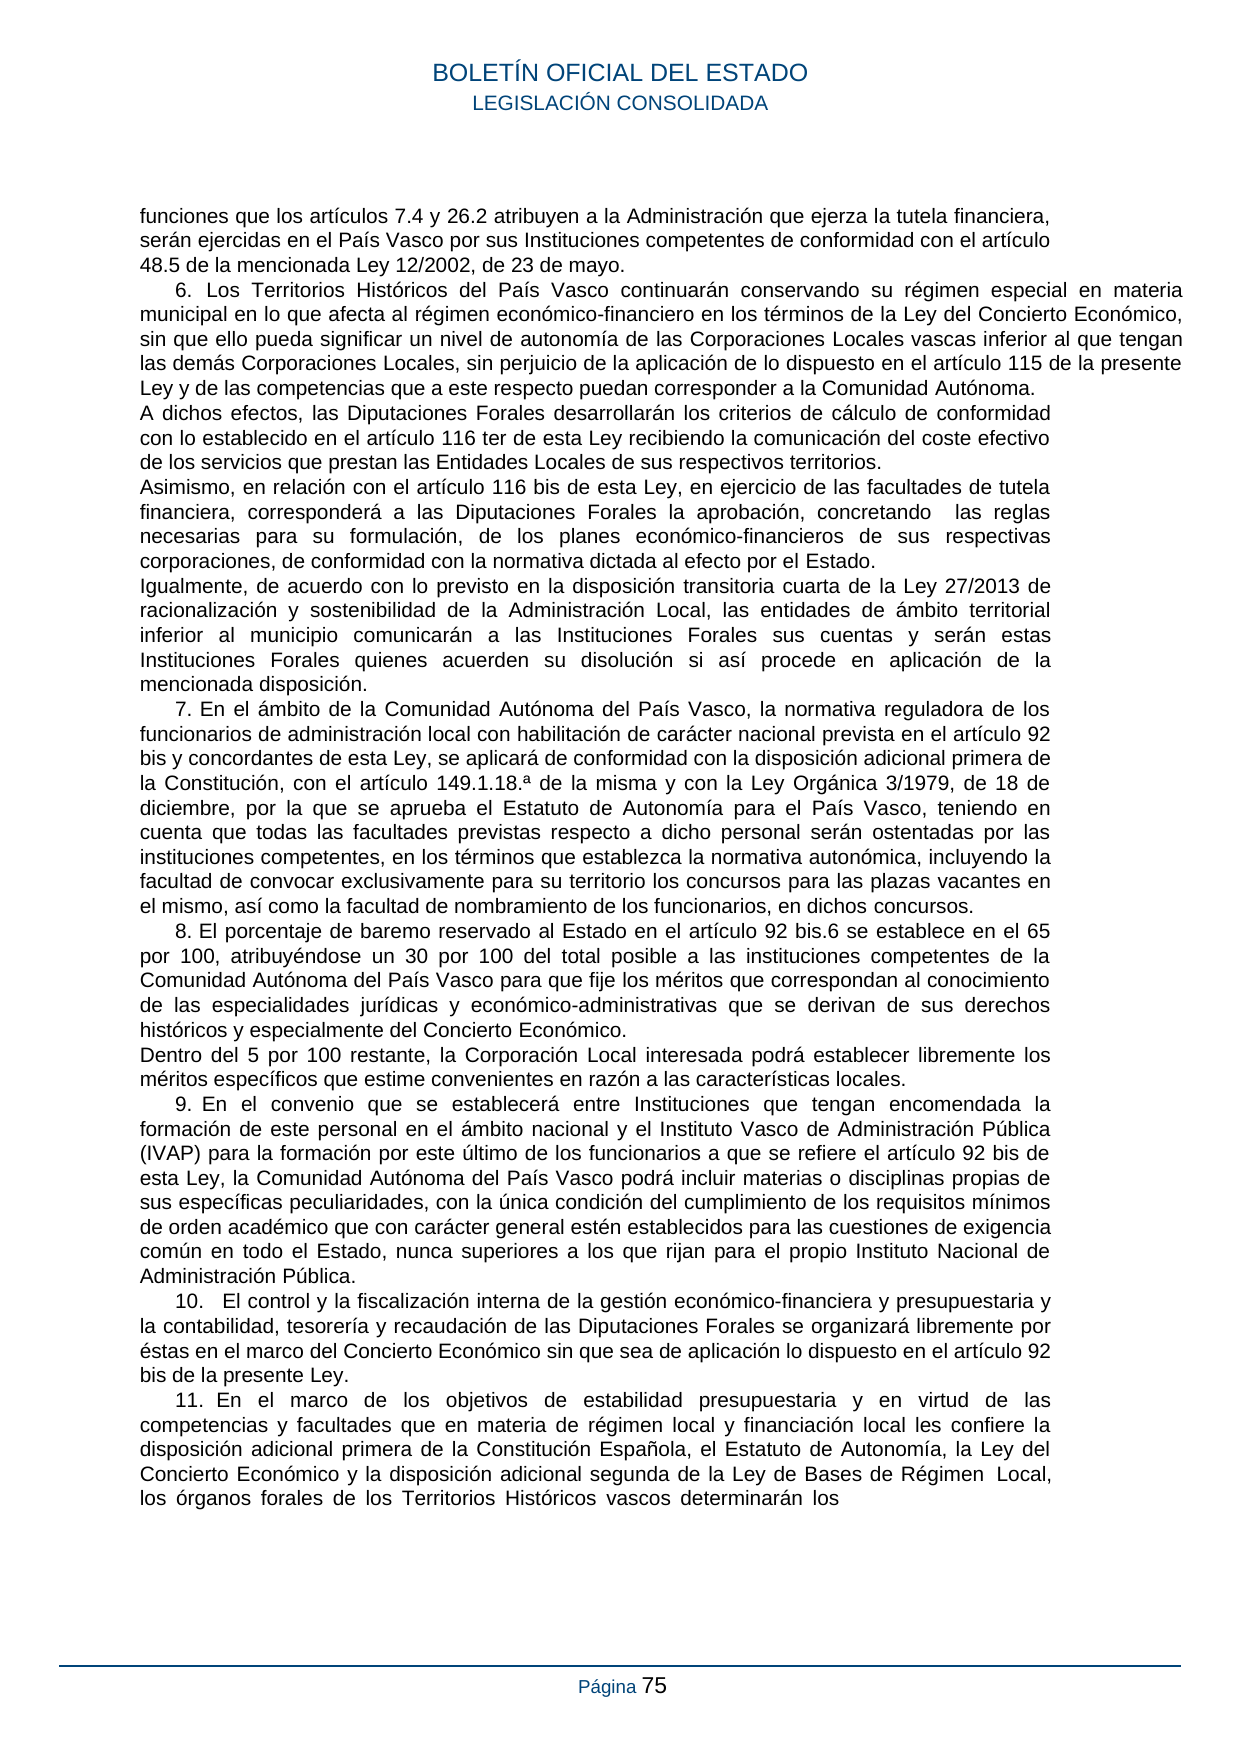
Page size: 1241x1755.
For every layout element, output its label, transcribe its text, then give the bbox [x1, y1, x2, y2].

text Dentro del 5 por 100 restante, la Corporación Local interesada podrá establecer libremente los méritos específicos que estime convenientes en razón a las características locales. [139, 1042, 1052, 1091]
list El porcentaje de baremo reservado al Estado en el artículo 92 bis.6 se establece en el 65 por 100, atribuyéndose un 30 por 100 del total posible a las instituciones competentes de la Comunidad Autónoma del País Vasco para que fije los méritos que correspondan al conocimiento de las especialidades jurídicas y económico-administrativas que se derivan de sus derechos históricos y especialmente del Concierto Económico. [139, 919, 1052, 1041]
text funciones que los artículos 7.4 y 26.2 atribuyen a la Administración que ejerza la tutela financiera, serán ejercidas en el País Vasco por sus Instituciones competentes de conformidad con el artículo 48.5 de la mencionada Ley 12/2002, de 23 de mayo. [139, 203, 1052, 277]
text Asimismo, en relación con el artículo 116 bis de esta Ley, en ejercicio de las facultades de tutela financiera, corresponderá a las Diputaciones Forales la aprobación, concretando las reglas necesarias para su formulación, de los planes económico-financieros de sus respectivas corporaciones, de conformidad con la normativa dictada al efecto por el Estado. [139, 475, 1052, 573]
list Los Territorios Históricos del País Vasco continuarán conservando su régimen especial en materia municipal en lo que afecta al régimen económico-financiero en los términos de la Ley del Concierto Económico, sin que ello pueda significar un nivel de autonomía de las Corporaciones Locales vascas inferior al que tengan las demás Corporaciones Locales, sin perjuicio de la aplicación de lo dispuesto en el artículo 115 de la presente Ley y de las competencias que a este respecto puedan corresponder a la Comunidad Autónoma. [139, 277, 1184, 400]
text Igualmente, de acuerdo con lo previsto en la disposición transitoria cuarta de la Ley 27/2013 de racionalización y sostenibilidad de la Administración Local, las entidades de ámbito territorial inferior al municipio comunicarán a las Instituciones Forales sus cuentas y serán estas Instituciones Forales quienes acuerden su disolución si así procede en aplicación de la mencionada disposición. [139, 574, 1052, 696]
list En el ámbito de la Comunidad Autónoma del País Vasco, la normativa reguladora de los funcionarios de administración local con habilitación de carácter nacional prevista en el artículo 92 bis y concordantes de esta Ley, se aplicará de conformidad con la disposición adicional primera de la Constitución, con el artículo 149.1.18.ª de la misma y con la Ley Orgánica 3/1979, de 18 de diciembre, por la que se aprueba el Estatuto de Autonomía para el País Vasco, teniendo en cuenta que todas las facultades previstas respecto a dicho personal serán ostentadas por las instituciones competentes, en los términos que establezca la normativa autonómica, incluyendo la facultad de convocar exclusivamente para su territorio los concursos para las plazas vacantes en el mismo, así como la facultad de nombramiento de los funcionarios, en dichos concursos. [139, 697, 1052, 918]
text A dichos efectos, las Diputaciones Forales desarrollarán los criterios de cálculo de conformidad con lo establecido en el artículo 116 ter de esta Ley recibiendo la comunicación del coste efectivo de los servicios que prestan las Entidades Locales de sus respectivos territorios. [139, 401, 1052, 474]
list En el convenio que se establecerá entre Instituciones que tengan encomendada la formación de este personal en el ámbito nacional y el Instituto Vasco de Administración Pública (IVAP) para la formación por este último de los funcionarios a que se refiere el artículo 92 bis de esta Ley, la Comunidad Autónoma del País Vasco podrá incluir materias o disciplinas propias de sus específicas peculiaridades, con la única condición del cumplimiento de los requisitos mínimos de orden académico que con carácter general estén establecidos para las cuestiones de exigencia común en todo el Estado, nunca superiores a los que rijan para el propio Instituto Nacional de Administración Pública. [139, 1092, 1052, 1288]
list El control y la fiscalización interna de la gestión económico-financiera y presupuestaria y la contabilidad, tesorería y recaudación de las Diputaciones Forales se organizará libremente por éstas en el marco del Concierto Económico sin que sea de aplicación lo dispuesto en el artículo 92 bis de la presente Ley. [139, 1289, 1052, 1387]
list En el marco de los objetivos de estabilidad presupuestaria y en virtud de las competencias y facultades que en materia de régimen local y financiación local les confiere la disposición adicional primera de la Constitución Española, el Estatuto de Autonomía, la Ley del Concierto Económico y la disposición adicional segunda de la Ley de Bases de Régimen Local, los órganos forales de los Territorios Históricos vascos determinarán los [139, 1388, 1052, 1510]
